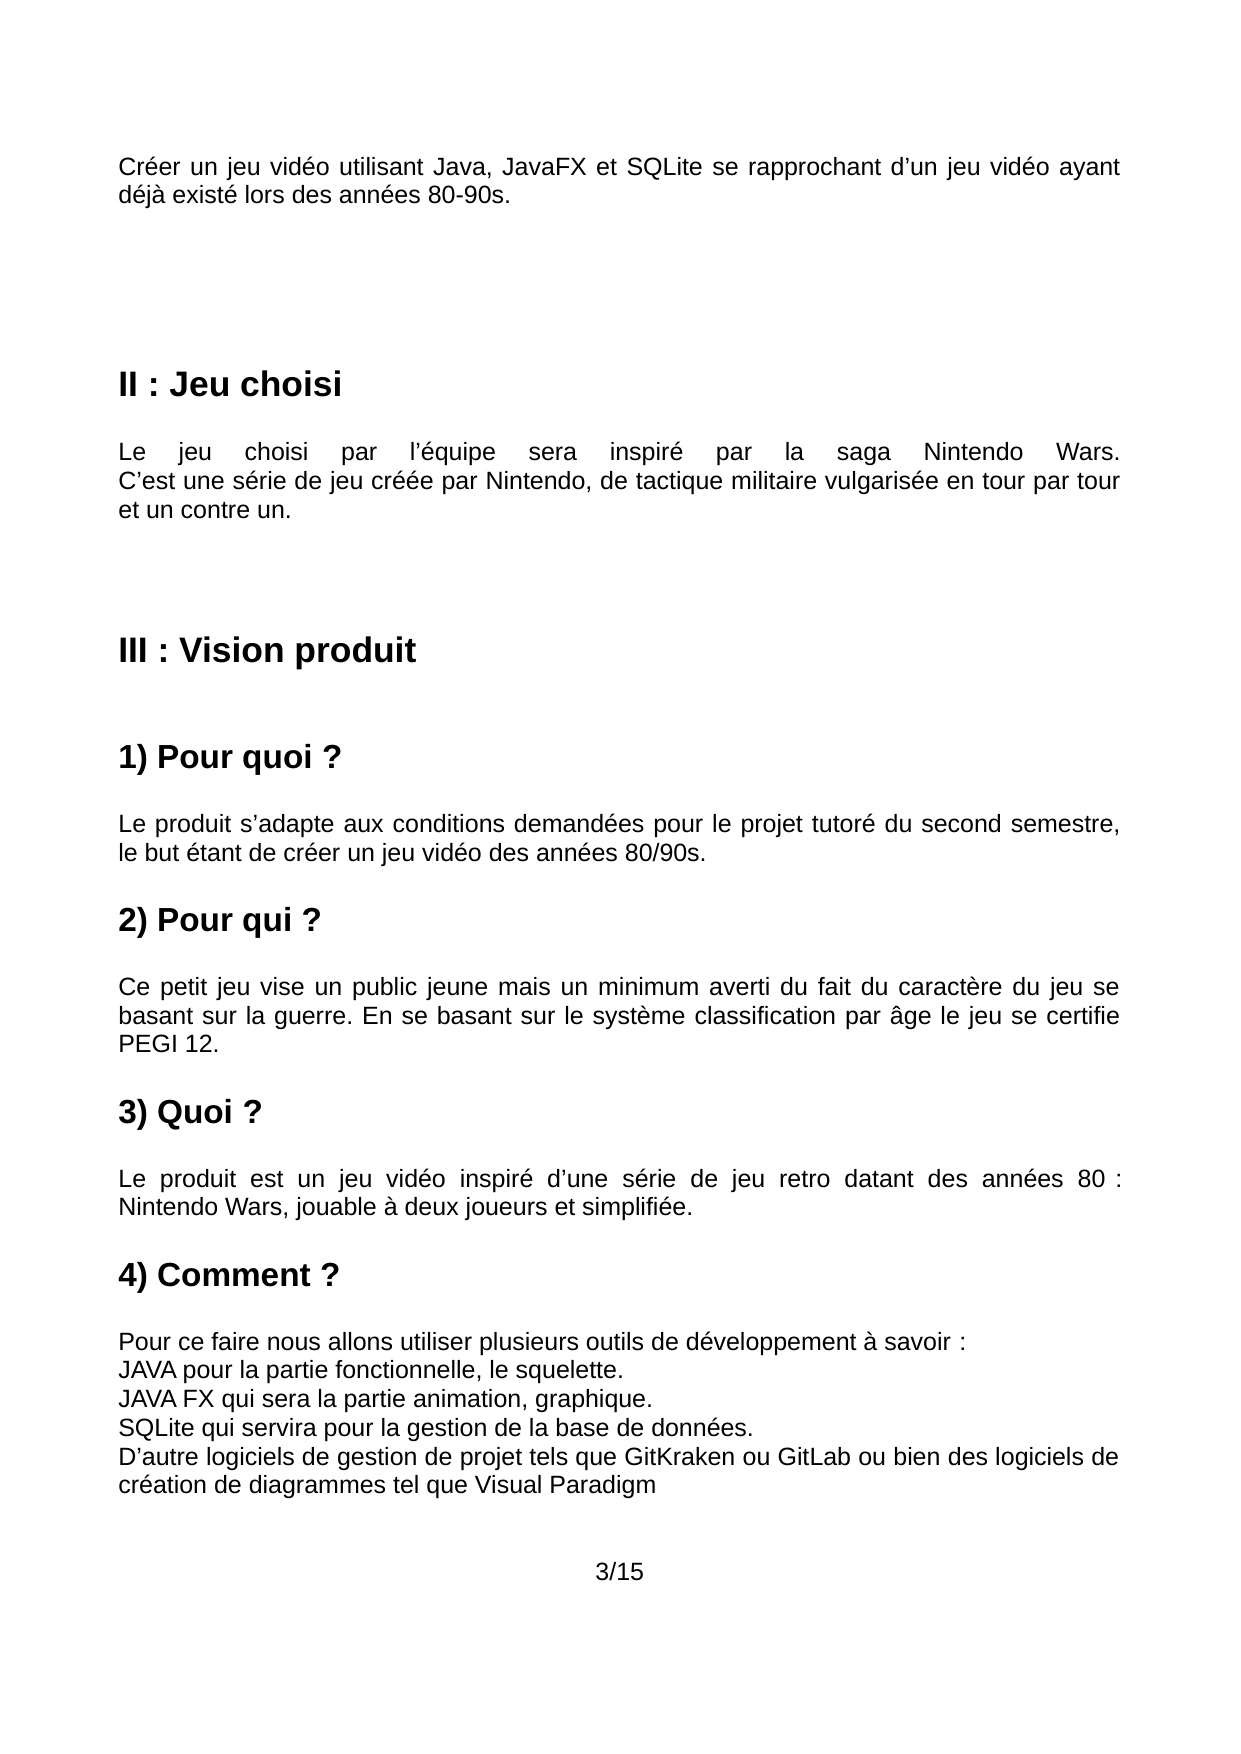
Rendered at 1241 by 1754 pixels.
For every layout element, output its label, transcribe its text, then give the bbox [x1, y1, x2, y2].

text Le produit s’adapte aux conditions demandées pour le projet tutoré du second semestre, le but étant de créer un jeu vidéo des années 80/90s. [118, 809, 1122, 866]
text Créer un jeu vidéo utilisant Java, JavaFX et SQLite se rapprochant d’un jeu vidéo ayant déjà existé lors des années 80-90s. [118, 152, 1122, 209]
text 1) Pour quoi ? [118, 737, 1122, 775]
text Ce petit jeu vise un public jeune mais un minimum averti du fait du caractère du jeu se basant sur la guerre. En se basant sur le système classification par âge le jeu se certifie PEGI 12. [118, 972, 1122, 1058]
text Pour ce faire nous allons utiliser plusieurs outils de développement à savoir : [118, 1327, 1122, 1355]
text Le produit est un jeu vidéo inspiré d’une série de jeu retro datant des années 80 : Nintendo Wars, jouable à deux joueurs et simplifiée. [118, 1164, 1122, 1221]
text III : Vision produit [118, 629, 1122, 670]
text SQLite qui servira pour la gestion de la base de données. [118, 1413, 1122, 1442]
text JAVA FX qui sera la partie animation, graphique. [118, 1384, 1122, 1413]
text 4) Comment ? [118, 1255, 1122, 1293]
text 3) Quoi ? [118, 1092, 1122, 1130]
text JAVA pour la partie fonctionnelle, le squelette. [118, 1355, 1122, 1384]
text 2) Pour qui ? [118, 900, 1122, 938]
text D’autre logiciels de gestion de projet tels que GitKraken ou GitLab ou bien des logiciels de création de diagrammes tel que Visual Paradigm [118, 1442, 1122, 1499]
text II : Jeu choisi [118, 363, 1122, 404]
text 3/15 [118, 1557, 1122, 1585]
text Le jeu choisi par l’équipe sera inspiré par la saga Nintendo Wars. C’est une série de jeu créée par Nintendo, de tactique militaire vulgarisée en tour par tour et un contre un. [118, 437, 1122, 523]
